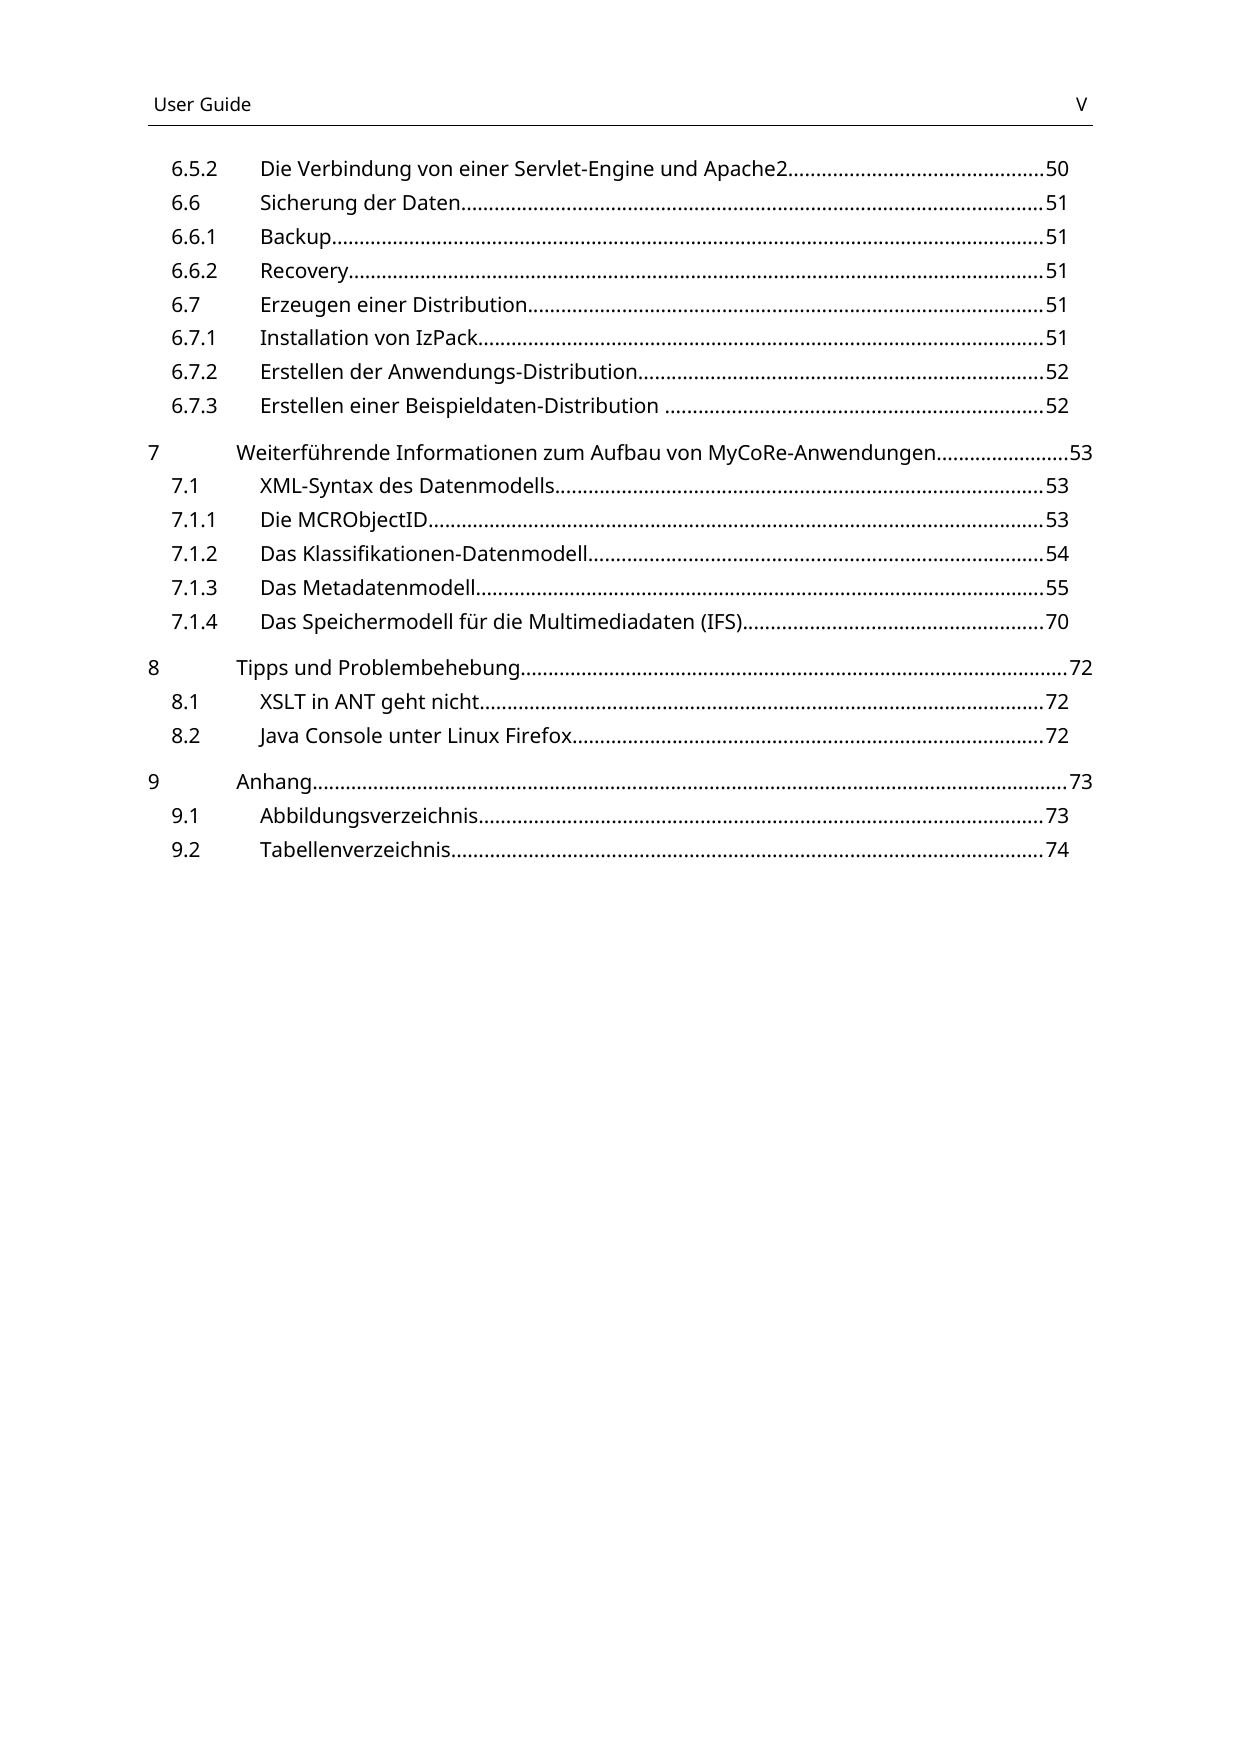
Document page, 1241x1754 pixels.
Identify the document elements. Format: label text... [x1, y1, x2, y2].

text 6.7.1 Installation von IzPack 51 [171, 323, 1069, 352]
text 6.7.2 Erstellen der Anwendungs-Distribution 52 [171, 357, 1069, 386]
text 7 Weiterführende Informationen zum Aufbau von MyCoRe-Anwendungen 53 [148, 438, 1093, 466]
text 6.5.2 Die Verbindung von einer Servlet-Engine und Apache2 50 [171, 154, 1069, 182]
text 8.2 Java Console unter Linux Firefox 72 [171, 721, 1069, 749]
text 9.1 Abbildungsverzeichnis 73 [171, 801, 1069, 829]
text 6.7.3 Erstellen einer Beispieldaten-Distribution 52 [171, 391, 1069, 419]
text 6.6 Sicherung der Daten 51 [171, 188, 1069, 216]
text 6.6.2 Recovery 51 [171, 256, 1069, 284]
text 7.1.1 Die MCRObjectID 53 [171, 505, 1069, 533]
text 7.1 XML-Syntax des Datenmodells 53 [171, 471, 1069, 500]
text 6.7 Erzeugen einer Distribution 51 [171, 290, 1069, 318]
text 9 Anhang 73 [148, 767, 1093, 796]
text 8 Tipps und Problembehebung 72 [148, 653, 1093, 681]
text 7.1.3 Das Metadatenmodell 55 [171, 573, 1069, 601]
text 6.6.1 Backup 51 [171, 222, 1069, 250]
text 8.1 XSLT in ANT geht nicht 72 [171, 687, 1069, 715]
text 7.1.4 Das Speichermodell für die Multimediadaten (IFS) 70 [171, 607, 1069, 635]
text 7.1.2 Das Klassifikationen-Datenmodell 54 [171, 539, 1069, 567]
text 9.2 Tabellenverzeichnis 74 [171, 835, 1069, 863]
